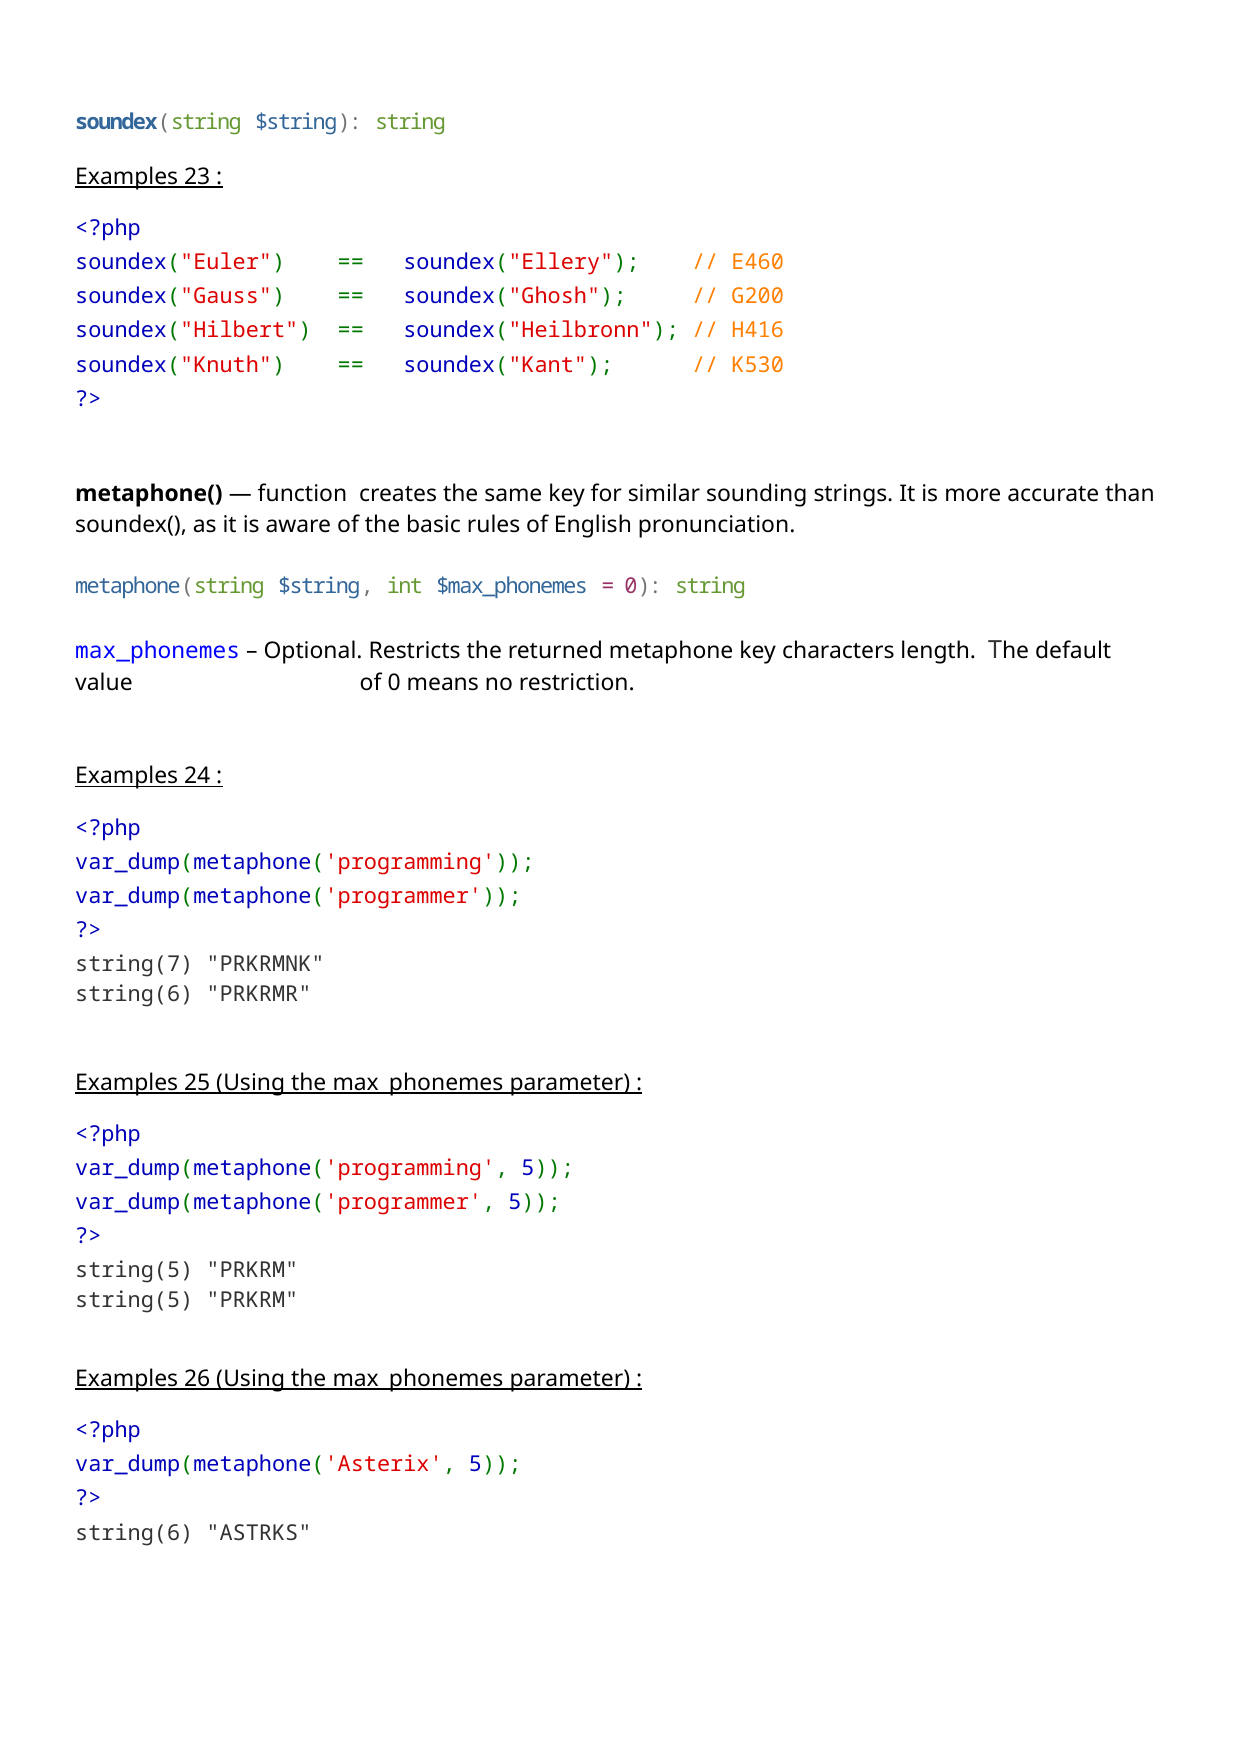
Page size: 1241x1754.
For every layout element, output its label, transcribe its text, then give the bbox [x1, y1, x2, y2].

text <?php soundex("Euler") == soundex("Ellery"); // E460 soundex("Gauss") == soundex("Ghosh"); // G200 soundex("Hilbert") == soundex("Heilbronn"); // H416 soundex("Knuth") == soundex("Kant"); // K530 ?> [75, 212, 1166, 413]
text string(7) "PRKRMNK" [75, 948, 1166, 978]
text <?php var_dump(metaphone('programming')); var_dump(metaphone('programmer')); ?> [75, 811, 1166, 944]
text metaphone() — function creates the same key for similar sounding strings. It is more accurate than soundex(), as it is aware of the basic rules of English pronunciation. [75, 477, 1166, 539]
text string(5) "PRKRM" [75, 1254, 1166, 1284]
text <?php var_dump(metaphone('Asterix', 5)); ?> [75, 1414, 1166, 1512]
text string(6) "PRKRMR" [75, 978, 1166, 1008]
text Examples 25 (Using the max_phonemes parameter) : [75, 1066, 1166, 1097]
text Examples 23 : [75, 160, 1166, 191]
text <?php var_dump(metaphone('programming', 5)); var_dump(metaphone('programmer', 5)); ?> [75, 1118, 1166, 1250]
text Examples 24 : [75, 759, 1166, 790]
text string(5) "PRKRM" [75, 1284, 1166, 1314]
text soundex(string $string): string [75, 106, 1166, 136]
text string(6) "ASTRKS" [75, 1517, 1166, 1546]
text max_phonemes – Optional. Restricts the returned metaphone key characters length. The default value of 0 means no restriction. [75, 631, 1166, 697]
text metaphone(string $string, int $max_phonemes = 0): string [75, 570, 1166, 600]
text Examples 26 (Using the max_phonemes parameter) : [75, 1362, 1166, 1393]
